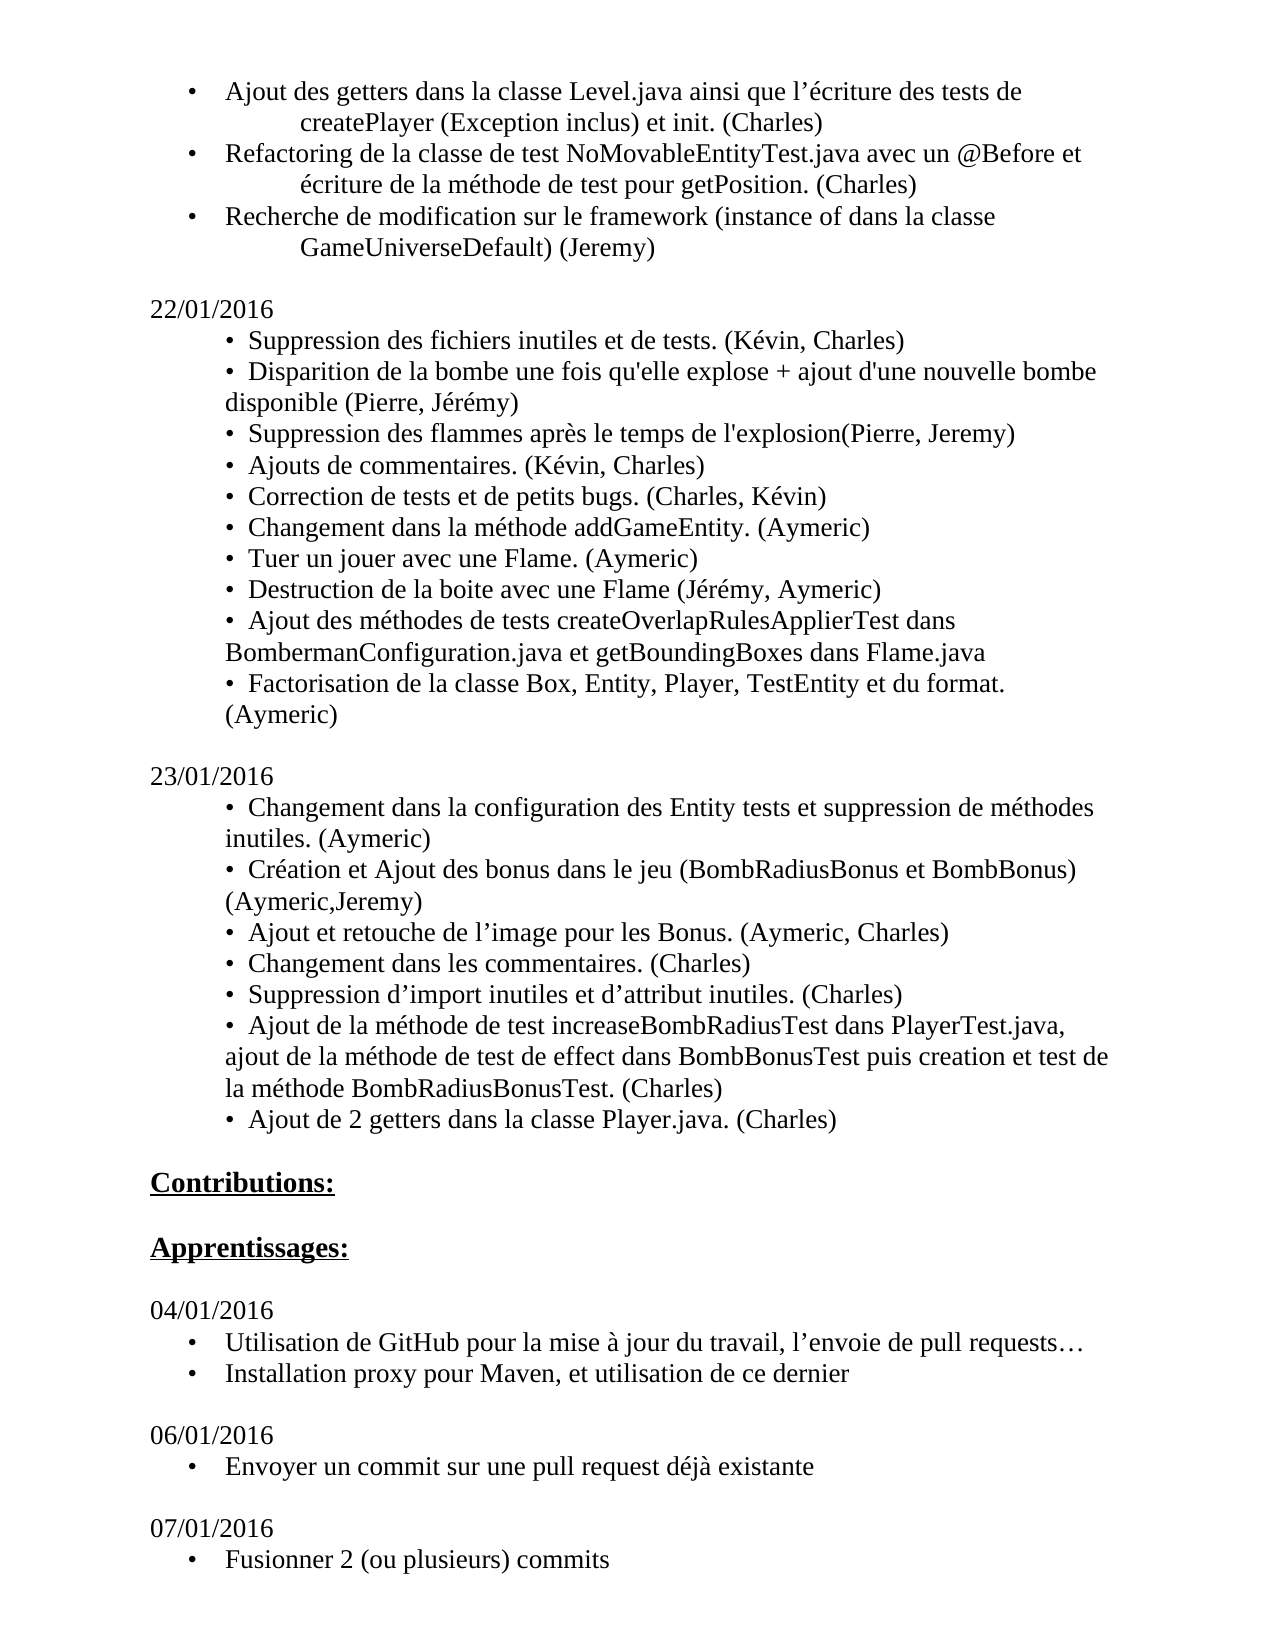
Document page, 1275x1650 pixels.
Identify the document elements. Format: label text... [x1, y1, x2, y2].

text • Destruction de la boite avec une Flame (Jérémy, Aymeric) [150, 573, 1125, 604]
text 23/01/2016 [150, 760, 1125, 791]
text • Ajout des méthodes de tests createOverlapRulesApplierTest dans BombermanConfiguration.java et getBoundingBoxes dans Flame.java [150, 604, 1125, 667]
list Refactoring de la classe de test NoMovableEntityTest.java avec un @Before et écriture de la méthode de test pour getPosition. (Charles) [187, 137, 1125, 199]
text 06/01/2016 [150, 1419, 1125, 1450]
text • Ajout et retouche de l’image pour les Bonus. (Aymeric, Charles) [150, 916, 1125, 947]
text 07/01/2016 [150, 1512, 1125, 1544]
text • Changement dans les commentaires. (Charles) [150, 947, 1125, 978]
text • Suppression des fichiers inutiles et de tests. (Kévin, Charles) [150, 324, 1125, 355]
text Apprentissages: [150, 1230, 1125, 1263]
text 22/01/2016 [150, 293, 1125, 324]
text • Changement dans la méthode addGameEntity. (Aymeric) [150, 511, 1125, 542]
text • Changement dans la configuration des Entity tests et suppression de méthodes inutiles. (Aymeric) [150, 791, 1125, 854]
text • Création et Ajout des bonus dans le jeu (BombRadiusBonus et BombBonus) (Aymeric,Jeremy) [150, 854, 1125, 916]
list Installation proxy pour Maven, et utilisation de ce dernier [187, 1357, 1125, 1388]
text • Ajouts de commentaires. (Kévin, Charles) [150, 449, 1125, 480]
text • Ajout de 2 getters dans la classe Player.java. (Charles) [150, 1103, 1125, 1134]
list Envoyer un commit sur une pull request déjà existante [187, 1450, 1125, 1481]
list Fusionner 2 (ou plusieurs) commits [187, 1544, 1125, 1575]
text • Tuer un jouer avec une Flame. (Aymeric) [150, 542, 1125, 573]
text • Suppression d’import inutiles et d’attribut inutiles. (Charles) [150, 978, 1125, 1009]
list Ajout des getters dans la classe Level.java ainsi que l’écriture des tests de createPlayer (Exception inclus) et init. (Charles) [187, 75, 1125, 137]
text Contributions: [150, 1165, 1125, 1199]
text • Correction de tests et de petits bugs. (Charles, Kévin) [150, 480, 1125, 511]
text • Disparition de la bombe une fois qu'elle explose + ajout d'une nouvelle bombe disponible (Pierre, Jérémy) [150, 355, 1125, 418]
list Recherche de modification sur le framework (instance of dans la classe GameUniverseDefault) (Jeremy) [187, 199, 1125, 262]
text • Factorisation de la classe Box, Entity, Player, TestEntity et du format. (Aymeric) [150, 667, 1125, 729]
list Utilisation de GitHub pour la mise à jour du travail, l’envoie de pull requests… [187, 1326, 1125, 1357]
text • Suppression des flammes après le temps de l'explosion(Pierre, Jeremy) [150, 418, 1125, 449]
text 04/01/2016 [150, 1294, 1125, 1326]
text • Ajout de la méthode de test increaseBombRadiusTest dans PlayerTest.java, ajout de la méthode de test de effect dans BombBonusTest puis creation et test de la méthode BombRadiusBonusTest. (Charles) [150, 1009, 1125, 1103]
